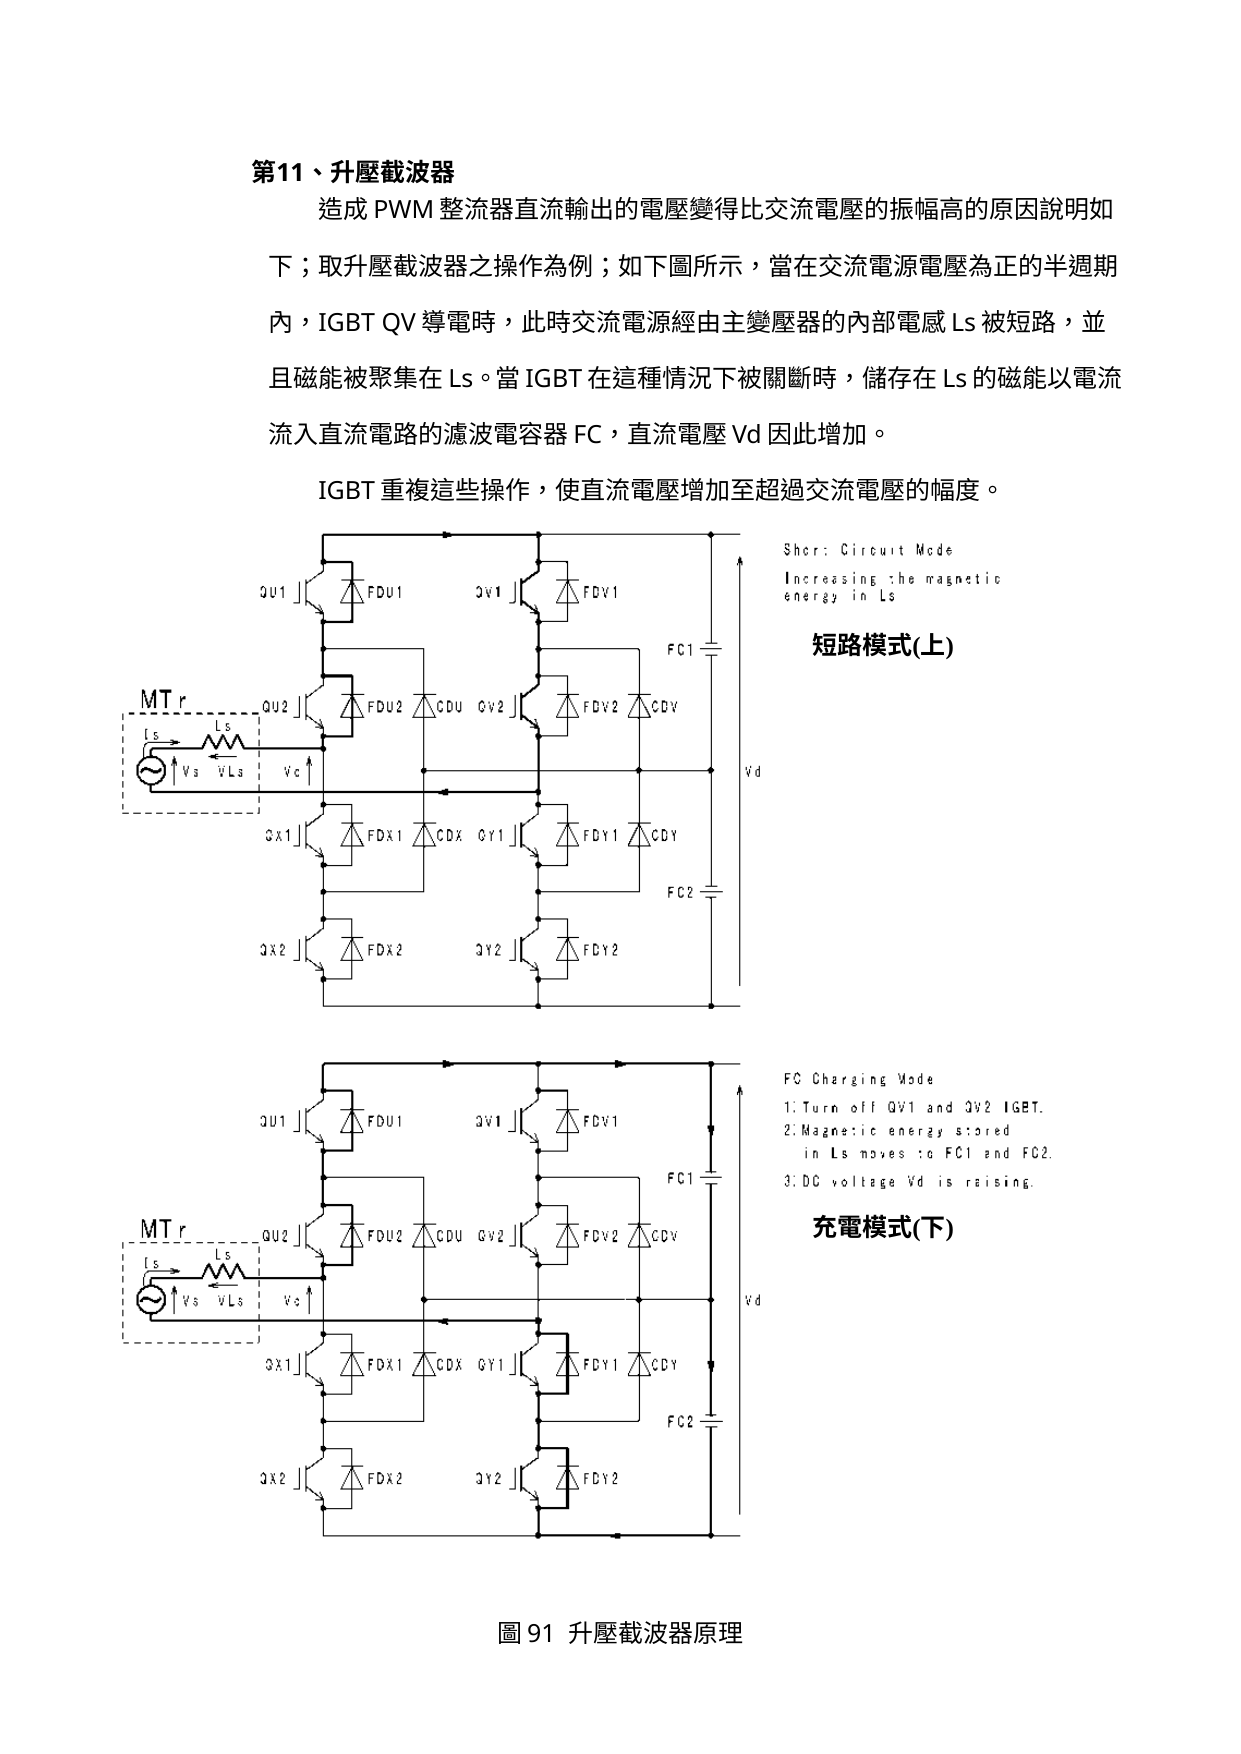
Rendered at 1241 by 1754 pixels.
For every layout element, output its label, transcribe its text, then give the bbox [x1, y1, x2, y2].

text 充電模式(下) [812, 1207, 1037, 1243]
subtitle 升壓截波器 [251, 152, 1122, 189]
text 圖91 升壓截波器原理 [118, 1596, 1122, 1650]
text 短路模式(上) [812, 626, 999, 662]
text 造成PWM整流器直流輸出的電壓變得比交流電壓的振幅高的原因說明如下；取升壓截波器之操作為例；如下圖所示，當在交流電源電壓為正的半週期內，IGBT QV導電時，此時交流電源經由主變壓器的內部電感Ls被短路，並且磁能被聚集在Ls。當IGBT在這種情況下被關斷時，儲存在Ls的磁能以電流流入直流電路的濾波電容器FC，直流電壓Vd因此增加。 [268, 189, 1122, 452]
text IGBT重複這些操作，使直流電壓增加至超過交流電壓的幅度。 [268, 470, 1122, 507]
